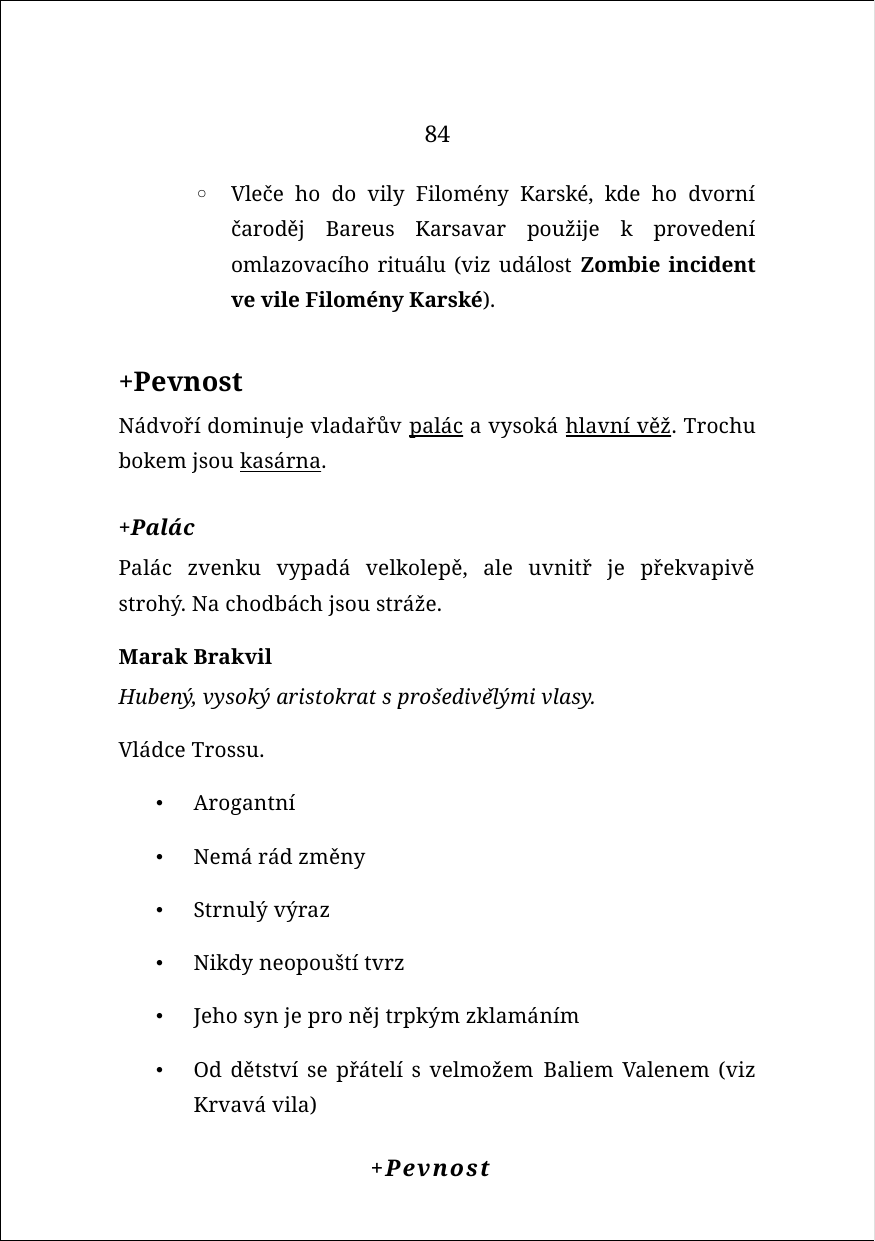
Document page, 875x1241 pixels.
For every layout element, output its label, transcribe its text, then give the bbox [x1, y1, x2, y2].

list Jeho syn je pro něj trpkým zklamáním [156, 1001, 756, 1030]
text Nádvoří dominuje vladařův palác a vysoká hlavní věž. Trochu bokem jsou kasárna. [118, 411, 756, 475]
list Od dětství se přátelí s velmožem Baliem Valenem (viz Krvavá vila) [156, 1055, 756, 1119]
text Vládce Trossu. [118, 735, 756, 764]
subtitle +Palác [118, 512, 756, 541]
subtitle +Pevnost [118, 362, 756, 399]
list Vleče ho do vily Filomény Karské, kde ho dvorní čaroděj Bareus Karsavar použije k provedení omlazovacího rituálu (viz událost Zombie incident ve vile Filomény Karské). [193, 179, 756, 314]
list Arogantní [156, 788, 756, 817]
subtitle Marak Brakvil [118, 642, 756, 670]
list Nikdy neopouští tvrz [156, 948, 756, 977]
list Strnulý výraz [156, 895, 756, 923]
list Nemá rád změny [156, 842, 756, 870]
text Palác zvenku vypadá velkolepě, ale uvnitř je překvapivě strohý. Na chodbách jsou stráže. [118, 553, 756, 617]
text Hubený, vysoký aristokrat s prošedivělými vlasy. [118, 682, 756, 711]
